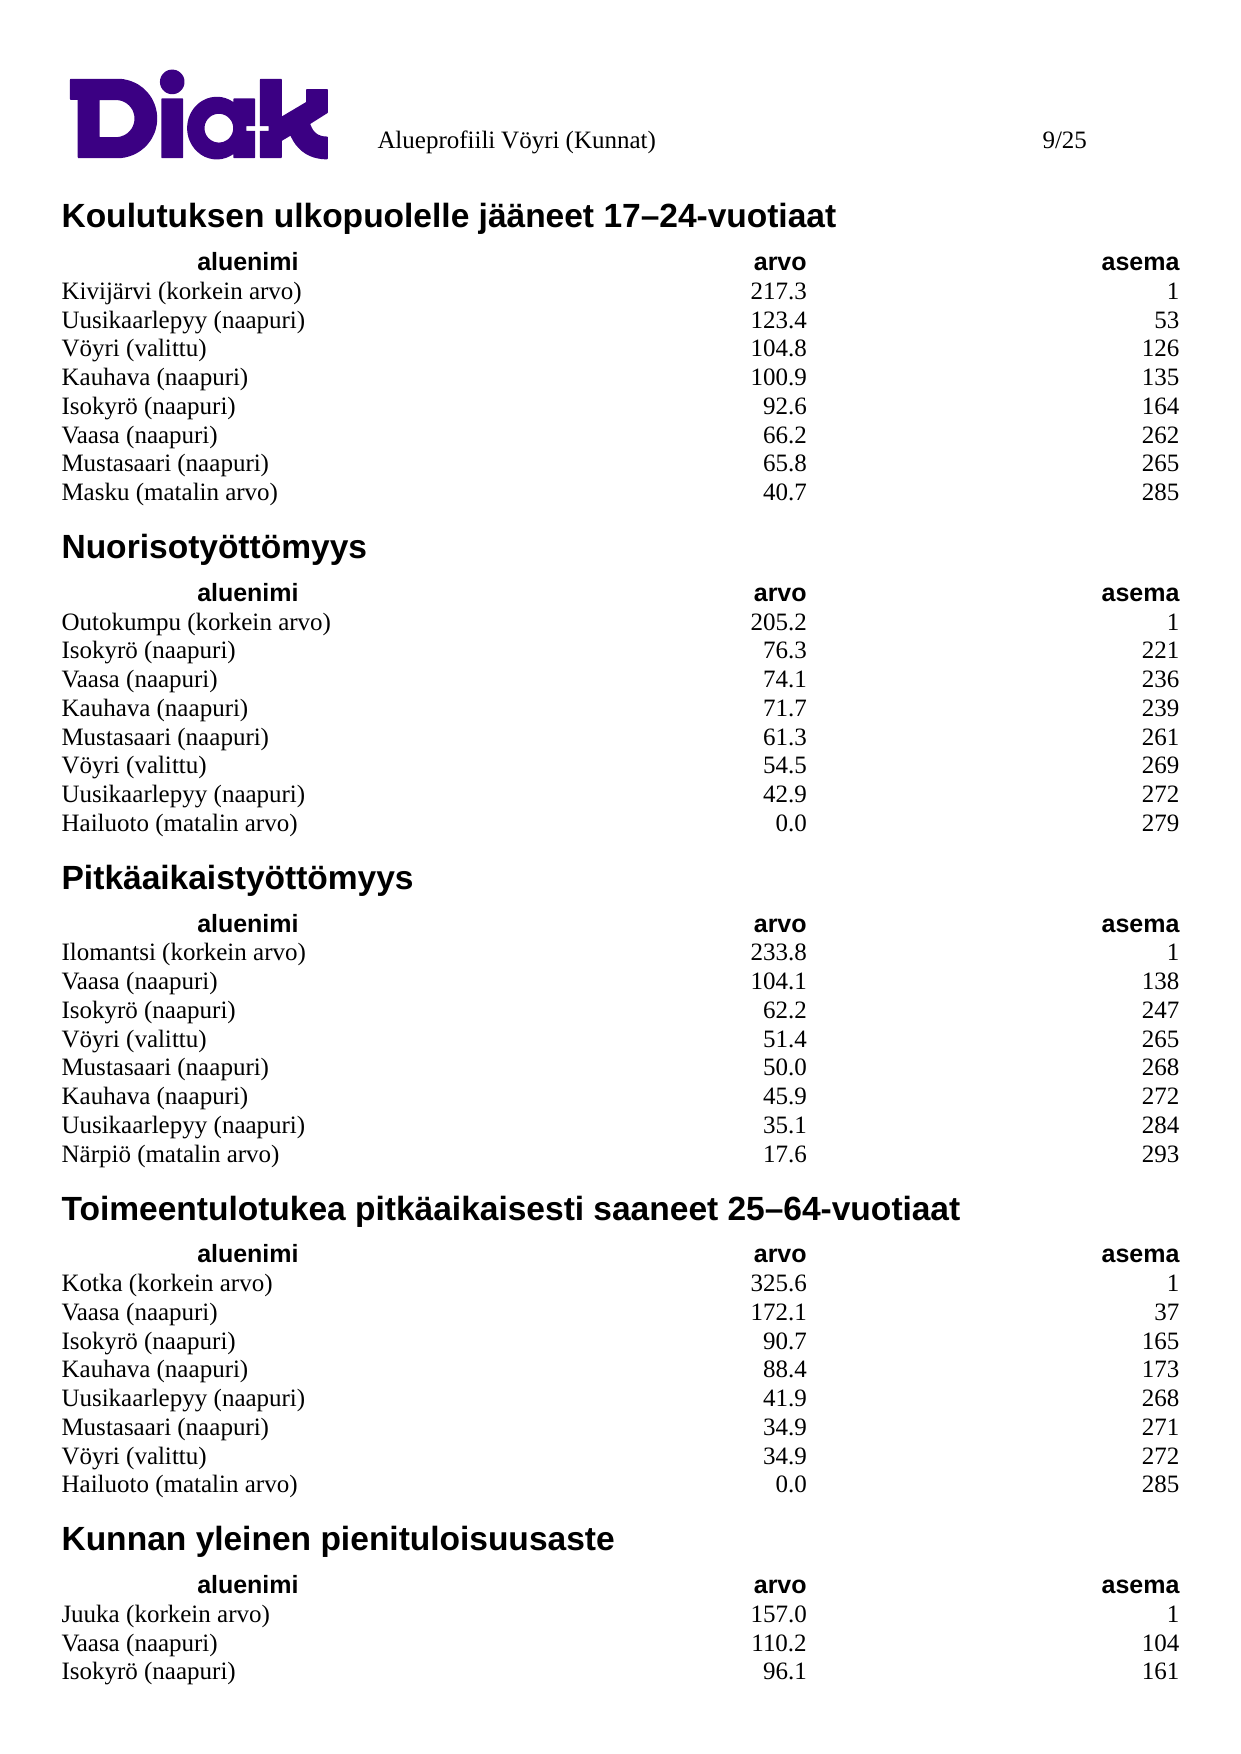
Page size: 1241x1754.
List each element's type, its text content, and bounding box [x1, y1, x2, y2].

table_cell 35.1 [434, 1110, 806, 1139]
table_cell Vöyri (valittu) [61, 334, 434, 362]
table_cell 271 [806, 1412, 1179, 1441]
table_header asema [806, 1570, 1179, 1599]
table_cell 265 [806, 449, 1179, 477]
table_cell 221 [806, 636, 1179, 664]
table_cell 236 [806, 664, 1179, 693]
table_cell 17.6 [434, 1139, 806, 1167]
table_cell 53 [806, 305, 1179, 333]
table_cell Vaasa (naapuri) [61, 1628, 434, 1656]
subtitle Nuorisotyöttömyys [61, 527, 1179, 566]
table_cell 50.0 [434, 1053, 806, 1081]
table_header arvo [434, 247, 806, 276]
table_cell 34.9 [434, 1412, 806, 1441]
table_header arvo [434, 1570, 806, 1599]
table_cell 1 [806, 607, 1179, 636]
table_header arvo [434, 1240, 806, 1268]
table_cell 173 [806, 1355, 1179, 1383]
table_cell 1 [806, 938, 1179, 966]
table_cell Kauhava (naapuri) [61, 693, 434, 722]
table_header arvo [434, 909, 806, 937]
table_cell Mustasaari (naapuri) [61, 1053, 434, 1081]
table_cell Hailuoto (matalin arvo) [61, 808, 434, 837]
table_cell Outokumpu (korkein arvo) [61, 607, 434, 636]
table_cell Vaasa (naapuri) [61, 664, 434, 693]
table_cell 37 [806, 1297, 1179, 1326]
subtitle Pitkäaikaistyöttömyys [61, 858, 1179, 896]
table_cell Kauhava (naapuri) [61, 362, 434, 391]
subtitle Koulutuksen ulkopuolelle jääneet 17–24-vuotiaat [61, 196, 1179, 235]
table_cell 104.1 [434, 966, 806, 995]
table_cell 165 [806, 1326, 1179, 1354]
table_cell 272 [806, 1081, 1179, 1110]
table_cell Isokyrö (naapuri) [61, 1326, 434, 1354]
table_cell 110.2 [434, 1628, 806, 1656]
table_cell Uusikaarlepyy (naapuri) [61, 1110, 434, 1139]
table_cell Masku (matalin arvo) [61, 477, 434, 506]
table_cell 45.9 [434, 1081, 806, 1110]
table_cell 100.9 [434, 362, 806, 391]
table_cell 268 [806, 1053, 1179, 1081]
table_header asema [806, 909, 1179, 937]
subtitle Kunnan yleinen pienituloisuusaste [61, 1519, 1179, 1558]
table_cell 104.8 [434, 334, 806, 362]
table_cell 42.9 [434, 779, 806, 808]
table_cell 66.2 [434, 420, 806, 448]
table_cell Närpiö (matalin arvo) [61, 1139, 434, 1167]
table_cell 161 [806, 1656, 1179, 1685]
table_cell 40.7 [434, 477, 806, 506]
table_cell 325.6 [434, 1268, 806, 1297]
table_cell 285 [806, 1470, 1179, 1498]
table_cell 126 [806, 334, 1179, 362]
table_cell 135 [806, 362, 1179, 391]
table_cell 239 [806, 693, 1179, 722]
table_cell 90.7 [434, 1326, 806, 1354]
table_header asema [806, 247, 1179, 276]
table_cell 61.3 [434, 722, 806, 751]
table_header aluenimi [61, 578, 434, 607]
table_cell Juuka (korkein arvo) [61, 1599, 434, 1628]
table_cell Mustasaari (naapuri) [61, 722, 434, 751]
table_header aluenimi [61, 1570, 434, 1599]
table_cell Uusikaarlepyy (naapuri) [61, 779, 434, 808]
table_cell 88.4 [434, 1355, 806, 1383]
table_cell 157.0 [434, 1599, 806, 1628]
table_cell Mustasaari (naapuri) [61, 449, 434, 477]
table_cell 96.1 [434, 1656, 806, 1685]
table_cell Isokyrö (naapuri) [61, 1656, 434, 1685]
table_cell Kauhava (naapuri) [61, 1081, 434, 1110]
table_cell 92.6 [434, 391, 806, 420]
table_cell 272 [806, 1441, 1179, 1469]
table_cell 0.0 [434, 808, 806, 837]
table_cell 34.9 [434, 1441, 806, 1469]
table_cell 217.3 [434, 276, 806, 305]
table_cell Isokyrö (naapuri) [61, 636, 434, 664]
table_cell 272 [806, 779, 1179, 808]
table_cell 104 [806, 1628, 1179, 1656]
table_cell 0.0 [434, 1470, 806, 1498]
table_cell 1 [806, 1599, 1179, 1628]
table_cell 269 [806, 751, 1179, 779]
table_cell 74.1 [434, 664, 806, 693]
table_cell Mustasaari (naapuri) [61, 1412, 434, 1441]
table_cell Kotka (korkein arvo) [61, 1268, 434, 1297]
table_cell Vaasa (naapuri) [61, 1297, 434, 1326]
table_cell 233.8 [434, 938, 806, 966]
table_cell 65.8 [434, 449, 806, 477]
table_cell 205.2 [434, 607, 806, 636]
table_header aluenimi [61, 1240, 434, 1268]
table_cell Ilomantsi (korkein arvo) [61, 938, 434, 966]
table_header asema [806, 578, 1179, 607]
table_cell 76.3 [434, 636, 806, 664]
table_cell 41.9 [434, 1383, 806, 1412]
table_cell Vöyri (valittu) [61, 1024, 434, 1052]
table_cell Kauhava (naapuri) [61, 1355, 434, 1383]
table_cell 172.1 [434, 1297, 806, 1326]
table_cell Vöyri (valittu) [61, 1441, 434, 1469]
table_cell Isokyrö (naapuri) [61, 995, 434, 1024]
table_header aluenimi [61, 247, 434, 276]
table_cell 247 [806, 995, 1179, 1024]
table_cell Kivijärvi (korkein arvo) [61, 276, 434, 305]
table_cell 265 [806, 1024, 1179, 1052]
table_cell 54.5 [434, 751, 806, 779]
table_header asema [806, 1240, 1179, 1268]
table_cell 1 [806, 276, 1179, 305]
table_cell 1 [806, 1268, 1179, 1297]
table_cell Vaasa (naapuri) [61, 420, 434, 448]
table_cell 293 [806, 1139, 1179, 1167]
table_cell Hailuoto (matalin arvo) [61, 1470, 434, 1498]
table_cell 123.4 [434, 305, 806, 333]
table_cell Vaasa (naapuri) [61, 966, 434, 995]
table_cell 164 [806, 391, 1179, 420]
table_cell 71.7 [434, 693, 806, 722]
table_cell Vöyri (valittu) [61, 751, 434, 779]
table_header arvo [434, 578, 806, 607]
table_cell 262 [806, 420, 1179, 448]
table_cell 261 [806, 722, 1179, 751]
table_cell 284 [806, 1110, 1179, 1139]
table_cell 62.2 [434, 995, 806, 1024]
table_cell Uusikaarlepyy (naapuri) [61, 1383, 434, 1412]
table_cell 138 [806, 966, 1179, 995]
table_cell 268 [806, 1383, 1179, 1412]
table_cell 285 [806, 477, 1179, 506]
table_cell 51.4 [434, 1024, 806, 1052]
table_header aluenimi [61, 909, 434, 937]
table_cell 279 [806, 808, 1179, 837]
table_cell Isokyrö (naapuri) [61, 391, 434, 420]
table_cell Uusikaarlepyy (naapuri) [61, 305, 434, 333]
subtitle Toimeentulotukea pitkäaikaisesti saaneet 25–64-vuotiaat [61, 1188, 1179, 1227]
